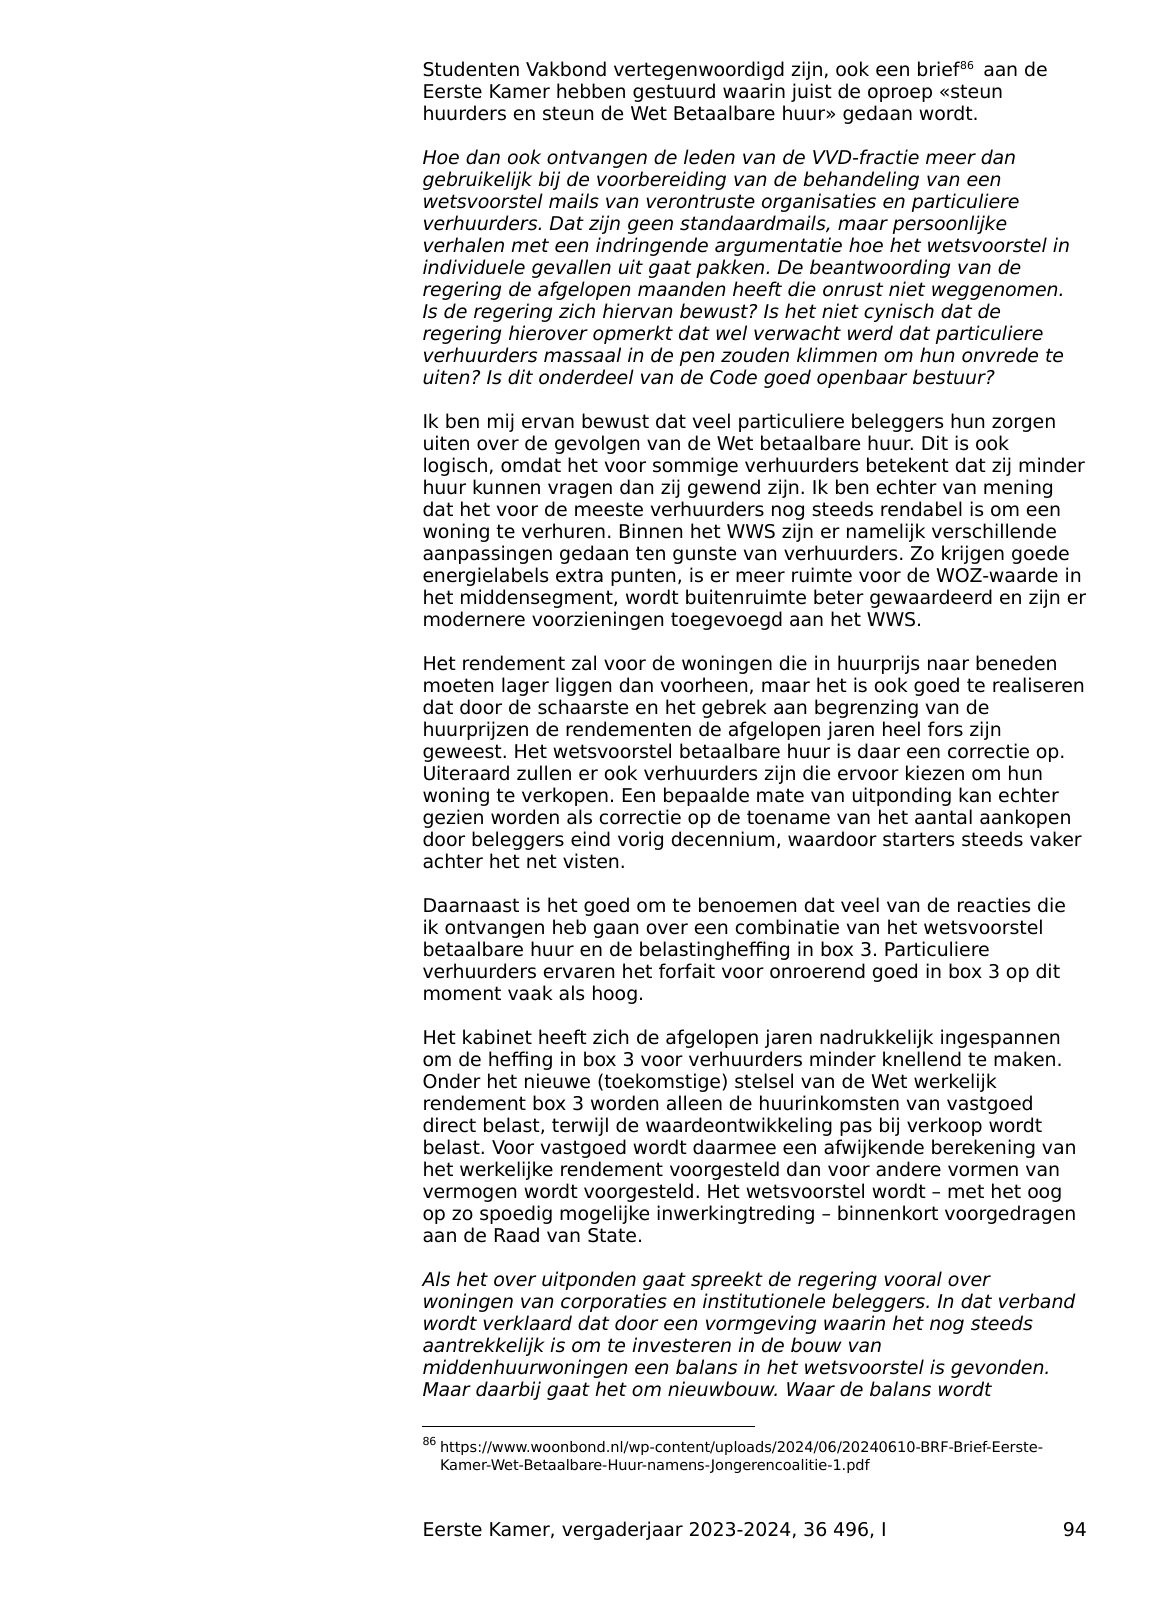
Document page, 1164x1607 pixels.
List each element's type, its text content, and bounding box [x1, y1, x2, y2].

text https://www.woonbond.nl/wp-content/uploads/2024/06/20240610-BRF-Brief-Eerste-Kamer-Wet-Betaalbare-Huur-namens-Jongerencoalitie-1.pdf [422, 1435, 1087, 1474]
text Studenten Vakbond vertegenwoordigd zijn, ook een brief aan de Eerste Kamer hebben gestuurd waarin juist de oproep «steun huurders en steun de Wet Betaalbare huur» gedaan wordt. [422, 59, 1087, 125]
text Als het over uitponden gaat spreekt de regering vooral over woningen van corporaties en institutionele beleggers. In dat verband wordt verklaard dat door een vormgeving waarin het nog steeds aantrekkelijk is om te investeren in de bouw van middenhuurwoningen een balans in het wetsvoorstel is gevonden. Maar daarbij gaat het om nieuwbouw. Waar de balans wordt [422, 1269, 1087, 1401]
text Hoe dan ook ontvangen de leden van de VVD-fractie meer dan gebruikelijk bij de voorbereiding van de behandeling van een wetsvoorstel mails van verontruste organisaties en particuliere verhuurders. Dat zijn geen standaardmails, maar persoonlijke verhalen met een indringende argumentatie hoe het wetsvoorstel in individuele gevallen uit gaat pakken. De beantwoording van de regering de afgelopen maanden heeft die onrust niet weggenomen. Is de regering zich hiervan bewust? Is het niet cynisch dat de regering hierover opmerkt dat wel verwacht werd dat particuliere verhuurders massaal in de pen zouden klimmen om hun onvrede te uiten? Is dit onderdeel van de Code goed openbaar bestuur? [422, 147, 1087, 389]
text Daarnaast is het goed om te benoemen dat veel van de reacties die ik ontvangen heb gaan over een combinatie van het wetsvoorstel betaalbare huur en de belastingheffing in box 3. Particuliere verhuurders ervaren het forfait voor onroerend goed in box 3 op dit moment vaak als hoog. [422, 895, 1087, 1005]
text Het rendement zal voor de woningen die in huurprijs naar beneden moeten lager liggen dan voorheen, maar het is ook goed te realiseren dat door de schaarste en het gebrek aan begrenzing van de huurprijzen de rendementen de afgelopen jaren heel fors zijn geweest. Het wetsvoorstel betaalbare huur is daar een correctie op. Uiteraard zullen er ook verhuurders zijn die ervoor kiezen om hun woning te verkopen. Een bepaalde mate van uitponding kan echter gezien worden als correctie op de toename van het aantal aankopen door beleggers eind vorig decennium, waardoor starters steeds vaker achter het net visten. [422, 653, 1087, 873]
text Ik ben mij ervan bewust dat veel particuliere beleggers hun zorgen uiten over de gevolgen van de Wet betaalbare huur. Dit is ook logisch, omdat het voor sommige verhuurders betekent dat zij minder huur kunnen vragen dan zij gewend zijn. Ik ben echter van mening dat het voor de meeste verhuurders nog steeds rendabel is om een woning te verhuren. Binnen het WWS zijn er namelijk verschillende aanpassingen gedaan ten gunste van verhuurders. Zo krijgen goede energielabels extra punten, is er meer ruimte voor de WOZ-waarde in het middensegment, wordt buitenruimte beter gewaardeerd en zijn er modernere voorzieningen toegevoegd aan het WWS. [422, 411, 1087, 631]
text Het kabinet heeft zich de afgelopen jaren nadrukkelijk ingespannen om de heffing in box 3 voor verhuurders minder knellend te maken. Onder het nieuwe (toekomstige) stelsel van de Wet werkelijk rendement box 3 worden alleen de huurinkomsten van vastgoed direct belast, terwijl de waardeontwikkeling pas bij verkoop wordt belast. Voor vastgoed wordt daarmee een afwijkende berekening van het werkelijke rendement voorgesteld dan voor andere vormen van vermogen wordt voorgesteld. Het wetsvoorstel wordt – met het oog op zo spoedig mogelijke inwerkingtreding – binnenkort voorgedragen aan de Raad van State. [422, 1027, 1087, 1247]
